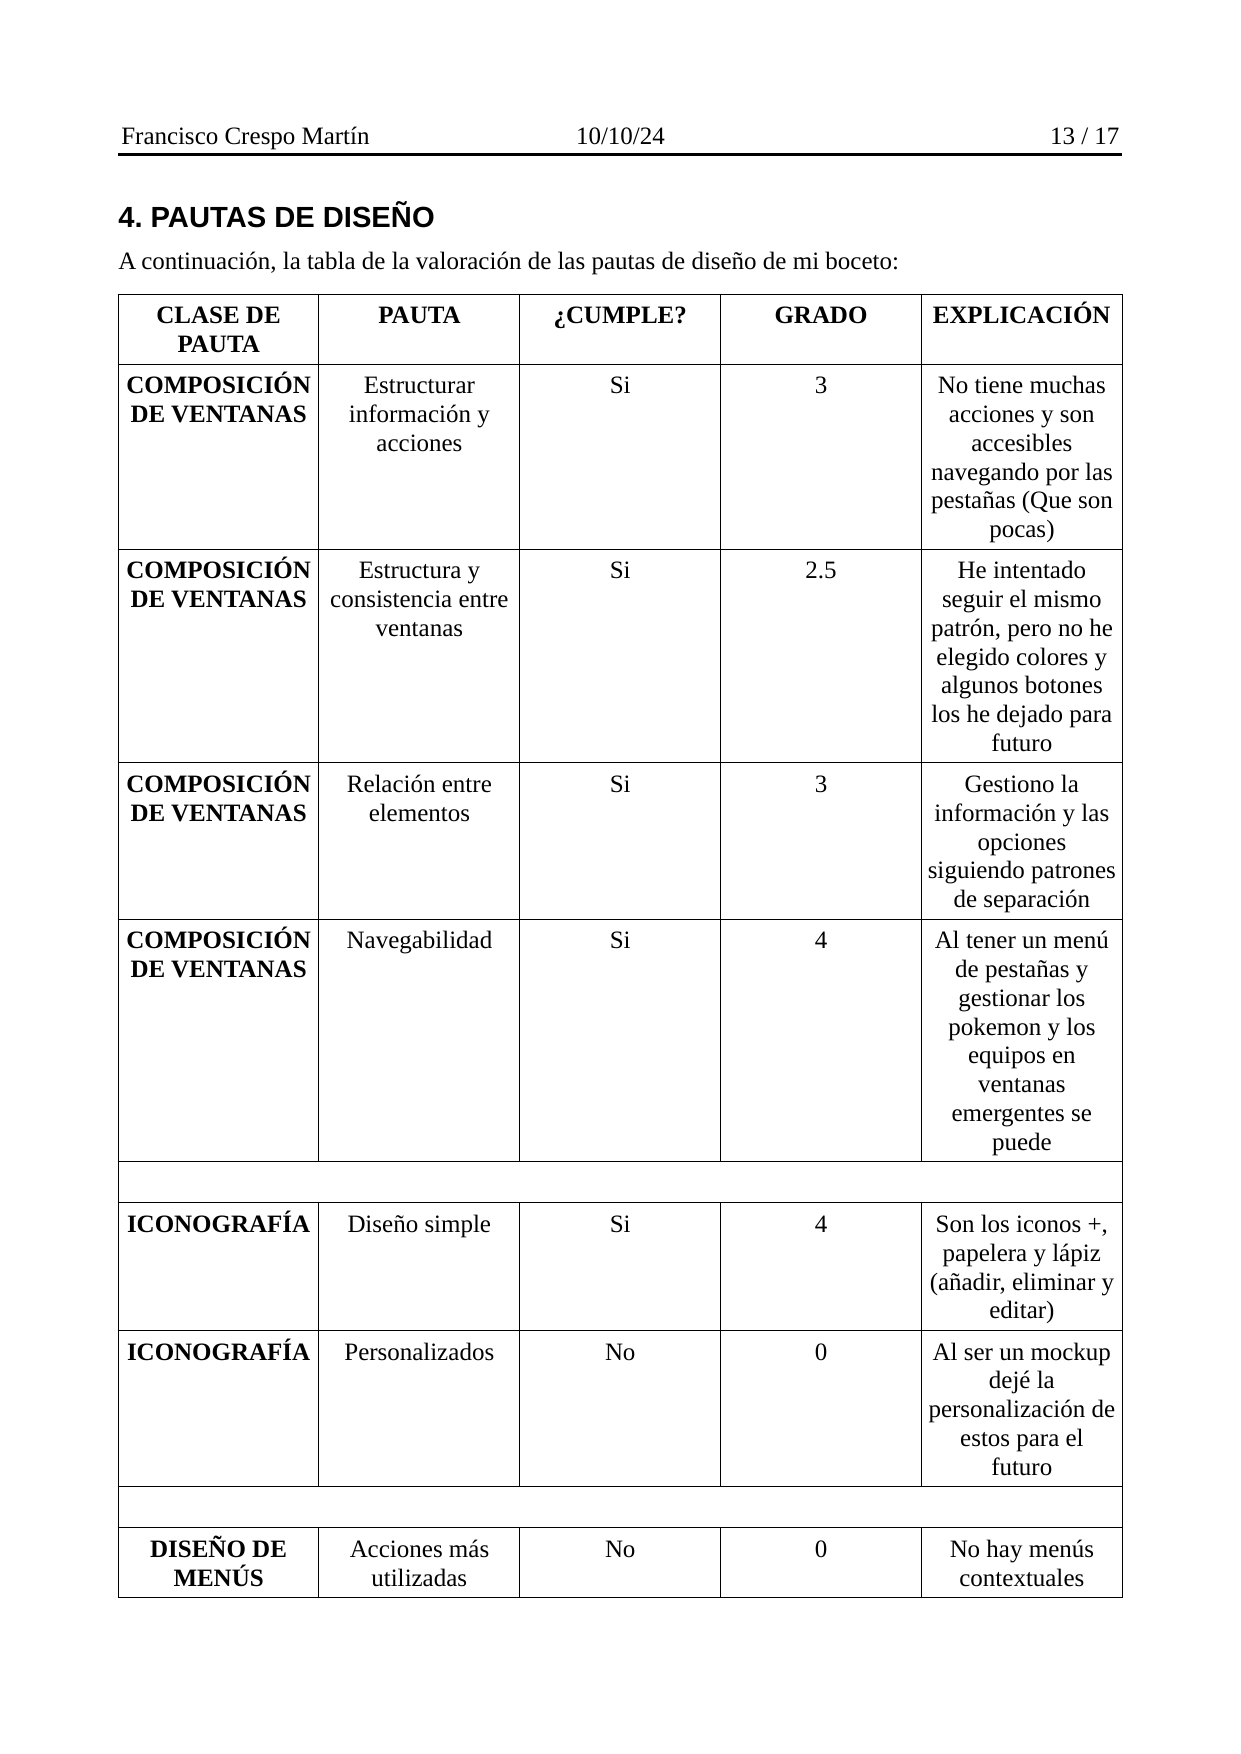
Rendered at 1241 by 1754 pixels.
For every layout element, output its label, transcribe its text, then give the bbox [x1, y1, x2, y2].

table_cell Son los iconos +, papelera y lápiz (añadir, eliminar y editar) [922, 1203, 1122, 1330]
table_cell 3 [721, 763, 921, 918]
table_cell No [520, 1528, 720, 1597]
table_cell ICONOGRAFÍA [119, 1331, 318, 1486]
table_header CLASE DE PAUTA [119, 295, 318, 363]
table_cell Si [520, 365, 720, 548]
table_cell Estructurar información y acciones [319, 365, 519, 548]
table_cell COMPOSICIÓN DE VENTANAS [119, 550, 318, 762]
table_cell ICONOGRAFÍA [119, 1203, 318, 1330]
table_cell 0 [721, 1331, 921, 1486]
table_cell Al tener un menú de pestañas y gestionar los pokemon y los equipos en ventanas emergentes se puede [922, 920, 1122, 1161]
table_cell Si [520, 1203, 720, 1330]
table_cell [119, 1162, 1122, 1202]
table_cell DISEÑO DE MENÚS [119, 1528, 318, 1597]
table_cell Si [520, 920, 720, 1161]
text A continuación, la tabla de la valoración de las pautas de diseño de mi boceto: [118, 246, 1122, 275]
table_cell [119, 1487, 1122, 1527]
table_cell COMPOSICIÓN DE VENTANAS [119, 763, 318, 918]
table_cell He intentado seguir el mismo patrón, pero no he elegido colores y algunos botones los he dejado para futuro [922, 550, 1122, 762]
table_cell Gestiono la información y las opciones siguiendo patrones de separación [922, 763, 1122, 918]
table_cell No hay menús contextuales [922, 1528, 1122, 1597]
table_cell Personalizados [319, 1331, 519, 1486]
table_cell 3 [721, 365, 921, 548]
table_cell No [520, 1331, 720, 1486]
table_cell Acciones más utilizadas [319, 1528, 519, 1597]
table_header EXPLICACIÓN [922, 295, 1122, 363]
table_cell Diseño simple [319, 1203, 519, 1330]
table_cell COMPOSICIÓN DE VENTANAS [119, 920, 318, 1161]
table_cell 0 [721, 1528, 921, 1597]
table_header ¿CUMPLE? [520, 295, 720, 363]
table_cell 4 [721, 1203, 921, 1330]
table_cell Si [520, 550, 720, 762]
table_header PAUTA [319, 295, 519, 363]
table_cell Estructura y consistencia entre ventanas [319, 550, 519, 762]
subtitle 4. PAUTAS DE DISEÑO [118, 200, 1122, 233]
table_cell Relación entre elementos [319, 763, 519, 918]
table_cell COMPOSICIÓN DE VENTANAS [119, 365, 318, 548]
table_cell No tiene muchas acciones y son accesibles navegando por las pestañas (Que son pocas) [922, 365, 1122, 548]
table_header GRADO [721, 295, 921, 363]
table_cell Al ser un mockup dejé la personalización de estos para el futuro [922, 1331, 1122, 1486]
table_cell Navegabilidad [319, 920, 519, 1161]
table_cell 2.5 [721, 550, 921, 762]
table_cell 4 [721, 920, 921, 1161]
table_cell Si [520, 763, 720, 918]
